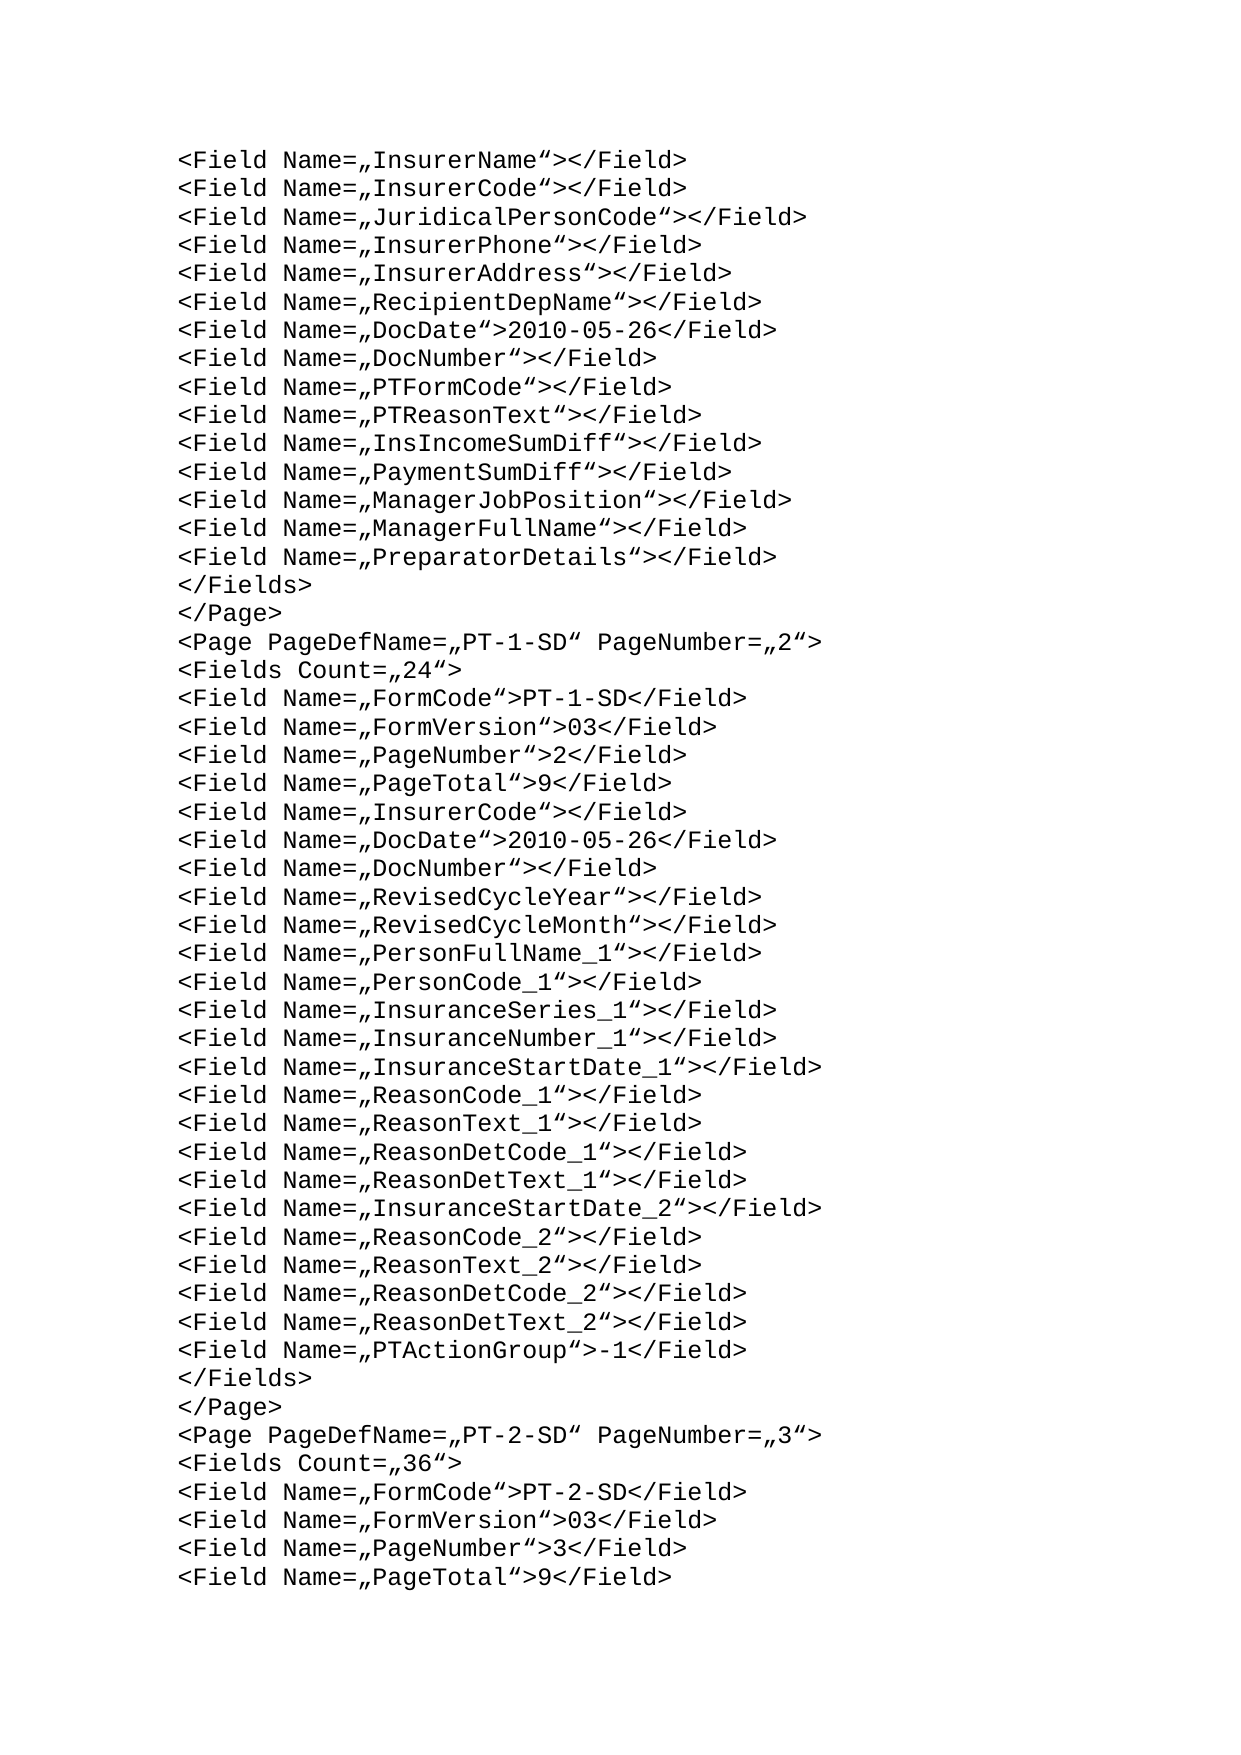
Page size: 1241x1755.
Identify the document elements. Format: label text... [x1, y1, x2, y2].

text <Field Name=„FormVersion“>03</Field> [177, 714, 1122, 743]
text <Field Name=„RevisedCycleYear“></Field> [177, 884, 1122, 913]
text <Field Name=„ReasonDetCode_1“></Field> [177, 1139, 1122, 1168]
text <Field Name=„DocDate“>2010-05-26</Field> [177, 318, 1122, 346]
text <Field Name=„InsIncomeSumDiff“></Field> [177, 431, 1122, 459]
text <Field Name=„ReasonText_1“></Field> [177, 1111, 1122, 1139]
text <Field Name=„InsuranceNumber_1“></Field> [177, 1026, 1122, 1054]
text <Field Name=„PTActionGroup“>-1</Field> [177, 1338, 1122, 1366]
text <Field Name=„InsurerAddress“></Field> [177, 261, 1122, 289]
text <Field Name=„RecipientDepName“></Field> [177, 289, 1122, 318]
text <Field Name=„InsuranceStartDate_2“></Field> [177, 1196, 1122, 1224]
text </Page> [177, 601, 1122, 629]
text <Field Name=„InsuranceSeries_1“></Field> [177, 998, 1122, 1026]
text <Field Name=„JuridicalPersonCode“></Field> [177, 204, 1122, 233]
text </Fields> [177, 573, 1122, 601]
text <Field Name=„DocNumber“></Field> [177, 856, 1122, 884]
text <Field Name=„PageNumber“>2</Field> [177, 743, 1122, 771]
text <Field Name=„FormCode“>PT-1-SD</Field> [177, 686, 1122, 714]
text <Field Name=„FormCode“>PT-2-SD</Field> [177, 1479, 1122, 1508]
text <Field Name=„ReasonDetText_1“></Field> [177, 1168, 1122, 1196]
text <Field Name=„PersonCode_1“></Field> [177, 969, 1122, 998]
text <Page PageDefName=„PT-1-SD“ PageNumber=„2“> [177, 629, 1122, 658]
text <Field Name=„ReasonCode_1“></Field> [177, 1083, 1122, 1111]
text <Field Name=„DocDate“>2010-05-26</Field> [177, 828, 1122, 856]
text <Field Name=„PaymentSumDiff“></Field> [177, 459, 1122, 488]
text <Field Name=„RevisedCycleMonth“></Field> [177, 913, 1122, 941]
text <Field Name=„PageTotal“>9</Field> [177, 1564, 1122, 1593]
text <Fields Count=„24“> [177, 658, 1122, 686]
text <Field Name=„ReasonDetText_2“></Field> [177, 1309, 1122, 1338]
text <Field Name=„PageTotal“>9</Field> [177, 771, 1122, 799]
text <Field Name=„PageNumber“>3</Field> [177, 1536, 1122, 1564]
text <Field Name=„ReasonText_2“></Field> [177, 1253, 1122, 1281]
text <Page PageDefName=„PT-2-SD“ PageNumber=„3“> [177, 1423, 1122, 1451]
text <Field Name=„FormVersion“>03</Field> [177, 1508, 1122, 1536]
text <Field Name=„ManagerJobPosition“></Field> [177, 488, 1122, 516]
text <Fields Count=„36“> [177, 1451, 1122, 1479]
text <Field Name=„PTFormCode“></Field> [177, 374, 1122, 403]
text <Field Name=„DocNumber“></Field> [177, 346, 1122, 374]
text <Field Name=„InsurerCode“></Field> [177, 799, 1122, 828]
text <Field Name=„PreparatorDetails“></Field> [177, 544, 1122, 573]
text <Field Name=„ManagerFullName“></Field> [177, 516, 1122, 544]
text <Field Name=„ReasonDetCode_2“></Field> [177, 1281, 1122, 1309]
text <Field Name=„InsurerName“></Field> [177, 148, 1122, 176]
text </Fields> [177, 1366, 1122, 1394]
text <Field Name=„ReasonCode_2“></Field> [177, 1224, 1122, 1253]
text <Field Name=„PersonFullName_1“></Field> [177, 941, 1122, 969]
text <Field Name=„PTReasonText“></Field> [177, 403, 1122, 431]
text </Page> [177, 1394, 1122, 1423]
text <Field Name=„InsuranceStartDate_1“></Field> [177, 1054, 1122, 1083]
text <Field Name=„InsurerPhone“></Field> [177, 233, 1122, 261]
text <Field Name=„InsurerCode“></Field> [177, 176, 1122, 204]
